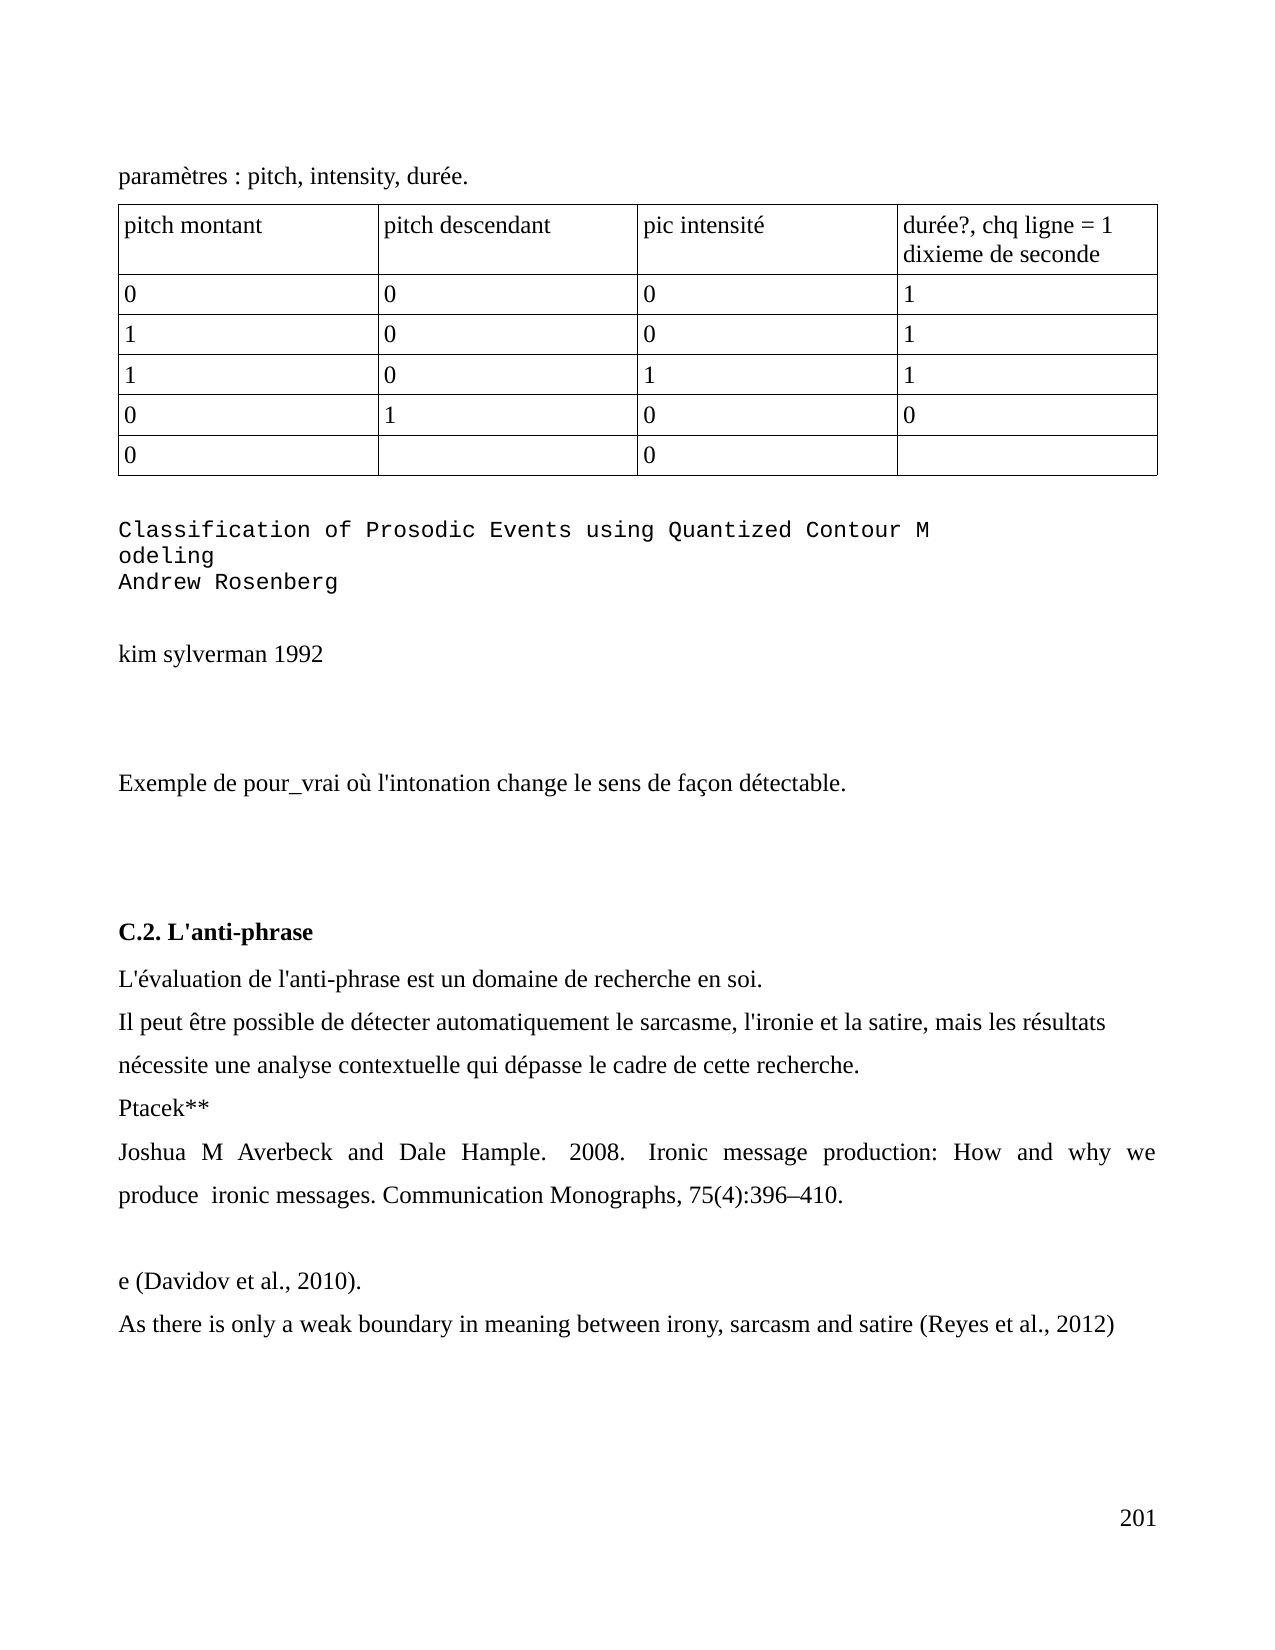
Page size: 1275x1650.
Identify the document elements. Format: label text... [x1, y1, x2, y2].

table_cell 0 [119, 275, 378, 314]
table_cell 1 [119, 315, 378, 354]
table_header pitch montant [119, 205, 378, 273]
table_cell 0 [119, 436, 378, 475]
table_cell 1 [638, 355, 897, 394]
text Exemple de pour_vrai où l'intonation change le sens de façon détectable. [118, 768, 1157, 797]
table_cell 1 [379, 395, 637, 435]
text kim sylverman 1992 [118, 639, 1157, 668]
text nécessite une analyse contextuelle qui dépasse le cadre de cette recherche. [118, 1050, 1157, 1079]
text Il peut être possible de détecter automatiquement le sarcasme, l'ironie et la satire, mais les résultats [118, 1007, 1157, 1036]
table_header pic intensité [638, 205, 897, 273]
table_cell 1 [898, 315, 1157, 354]
table_cell 1 [898, 355, 1157, 394]
table_cell 0 [379, 275, 637, 314]
text odeling [118, 544, 1157, 570]
text Ptacek** [118, 1093, 1157, 1122]
table_cell 0 [638, 395, 897, 435]
text L'évaluation de l'anti-phrase est un domaine de recherche en soi. [118, 964, 1157, 993]
text Classification of Prosodic Events using Quantized Contour M [118, 518, 1157, 544]
table_header durée?, chq ligne = 1 dixieme de seconde [898, 205, 1157, 273]
table_cell [379, 436, 637, 475]
table_cell 0 [638, 436, 897, 475]
table_cell 0 [379, 315, 637, 354]
table_header pitch descendant [379, 205, 637, 273]
table_cell 0 [898, 395, 1157, 435]
text paramètres : pitch, intensity, durée. [118, 161, 1157, 190]
text Joshua M Averbeck and Dale Hample. 2008. Ironic message production: How and why we produce ironic messages. Communication Monographs, 75(4):396–410. [118, 1137, 1157, 1208]
table_cell [898, 436, 1157, 475]
table_cell 0 [638, 275, 897, 314]
subtitle C.2. L'anti-phrase [118, 917, 1157, 946]
table_cell 0 [119, 395, 378, 435]
table_cell 0 [379, 355, 637, 394]
table_cell 0 [638, 315, 897, 354]
table_cell 1 [898, 275, 1157, 314]
text e (Davidov et al., 2010). [118, 1266, 1157, 1295]
table_cell 1 [119, 355, 378, 394]
text As there is only a weak boundary in meaning between irony, sarcasm and satire (Reyes et al., 2012) [118, 1309, 1157, 1338]
text Andrew Rosenberg [118, 570, 1157, 596]
